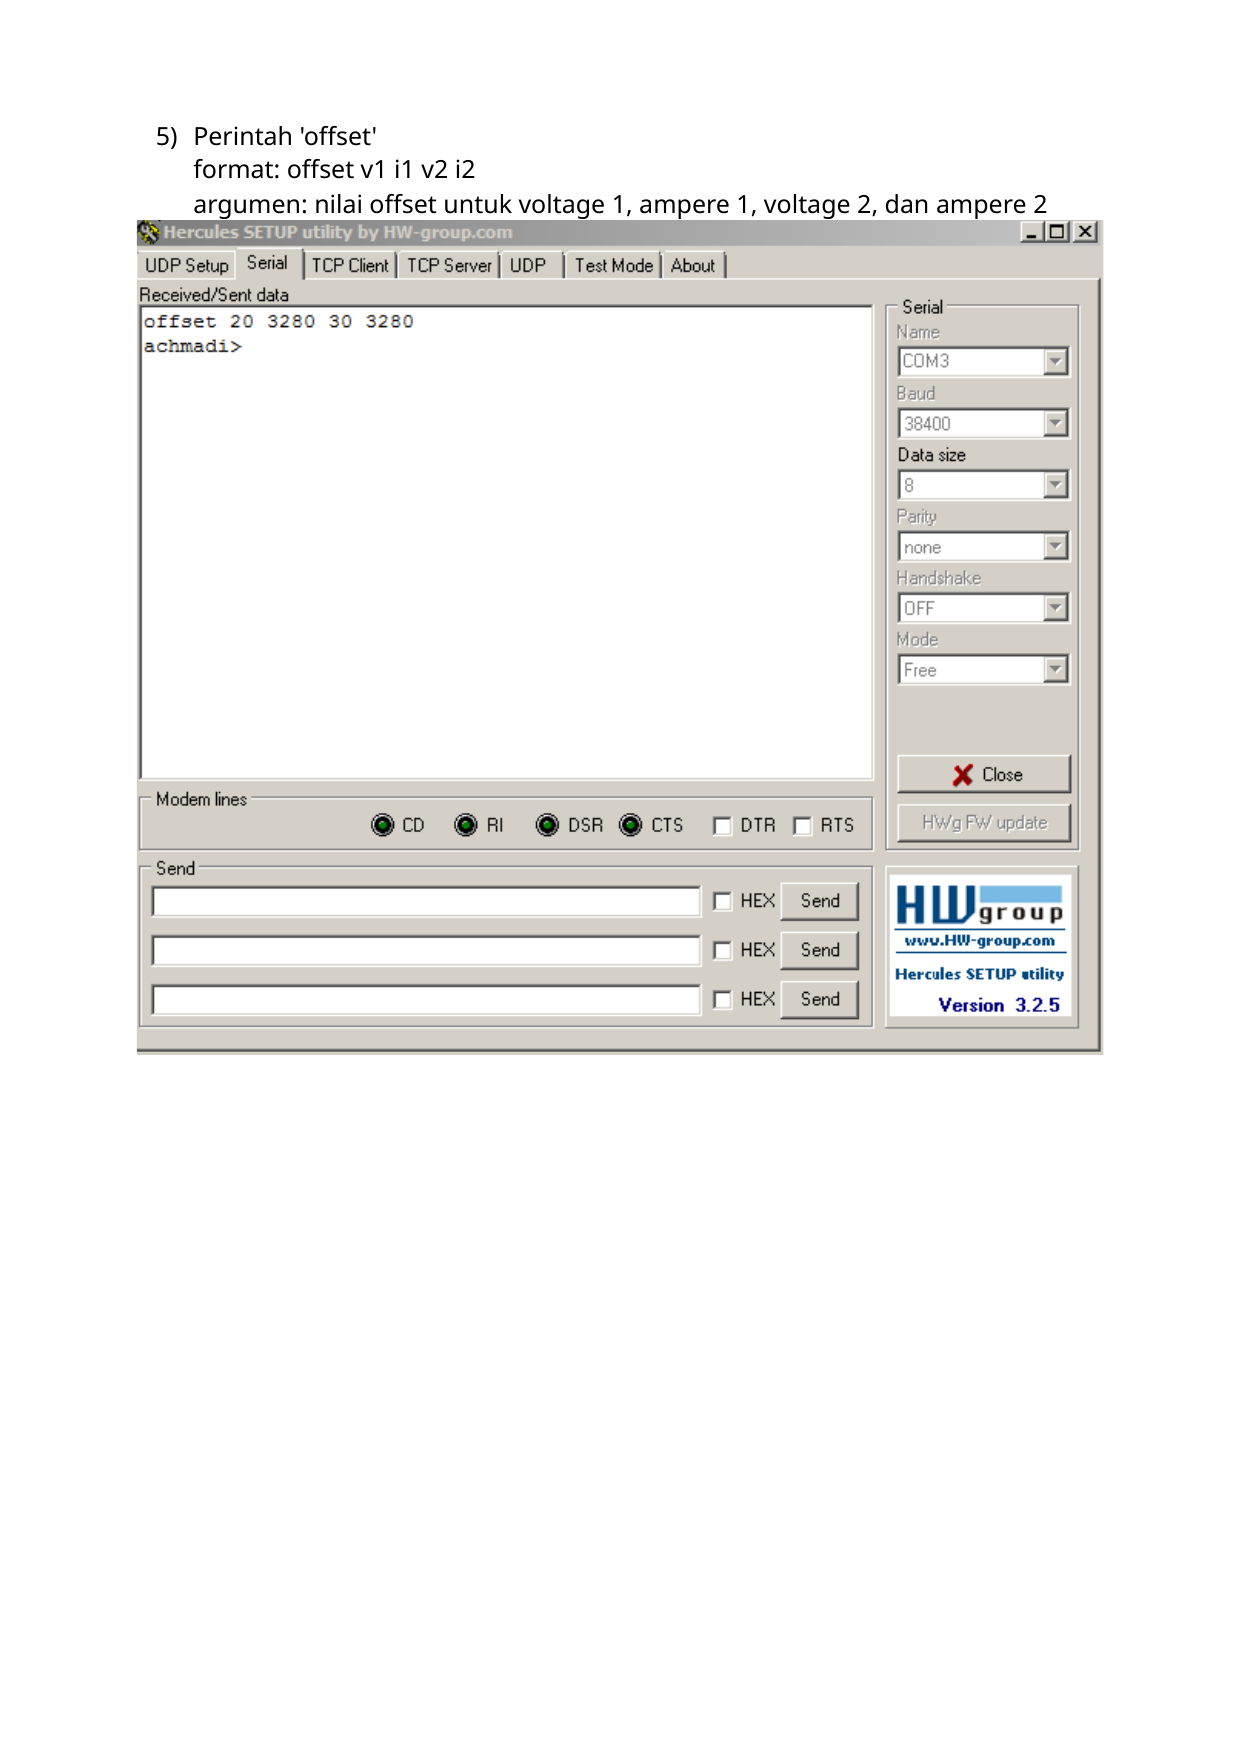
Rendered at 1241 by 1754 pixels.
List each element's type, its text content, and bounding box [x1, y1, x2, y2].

list argumen: nilai offset untuk voltage 1, ampere 1, voltage 2, dan ampere 2 [156, 186, 1122, 220]
picture [136, 220, 1104, 1055]
list format: offset v1 i1 v2 i2 [156, 152, 1122, 186]
list Perintah 'offset' [156, 118, 1122, 152]
